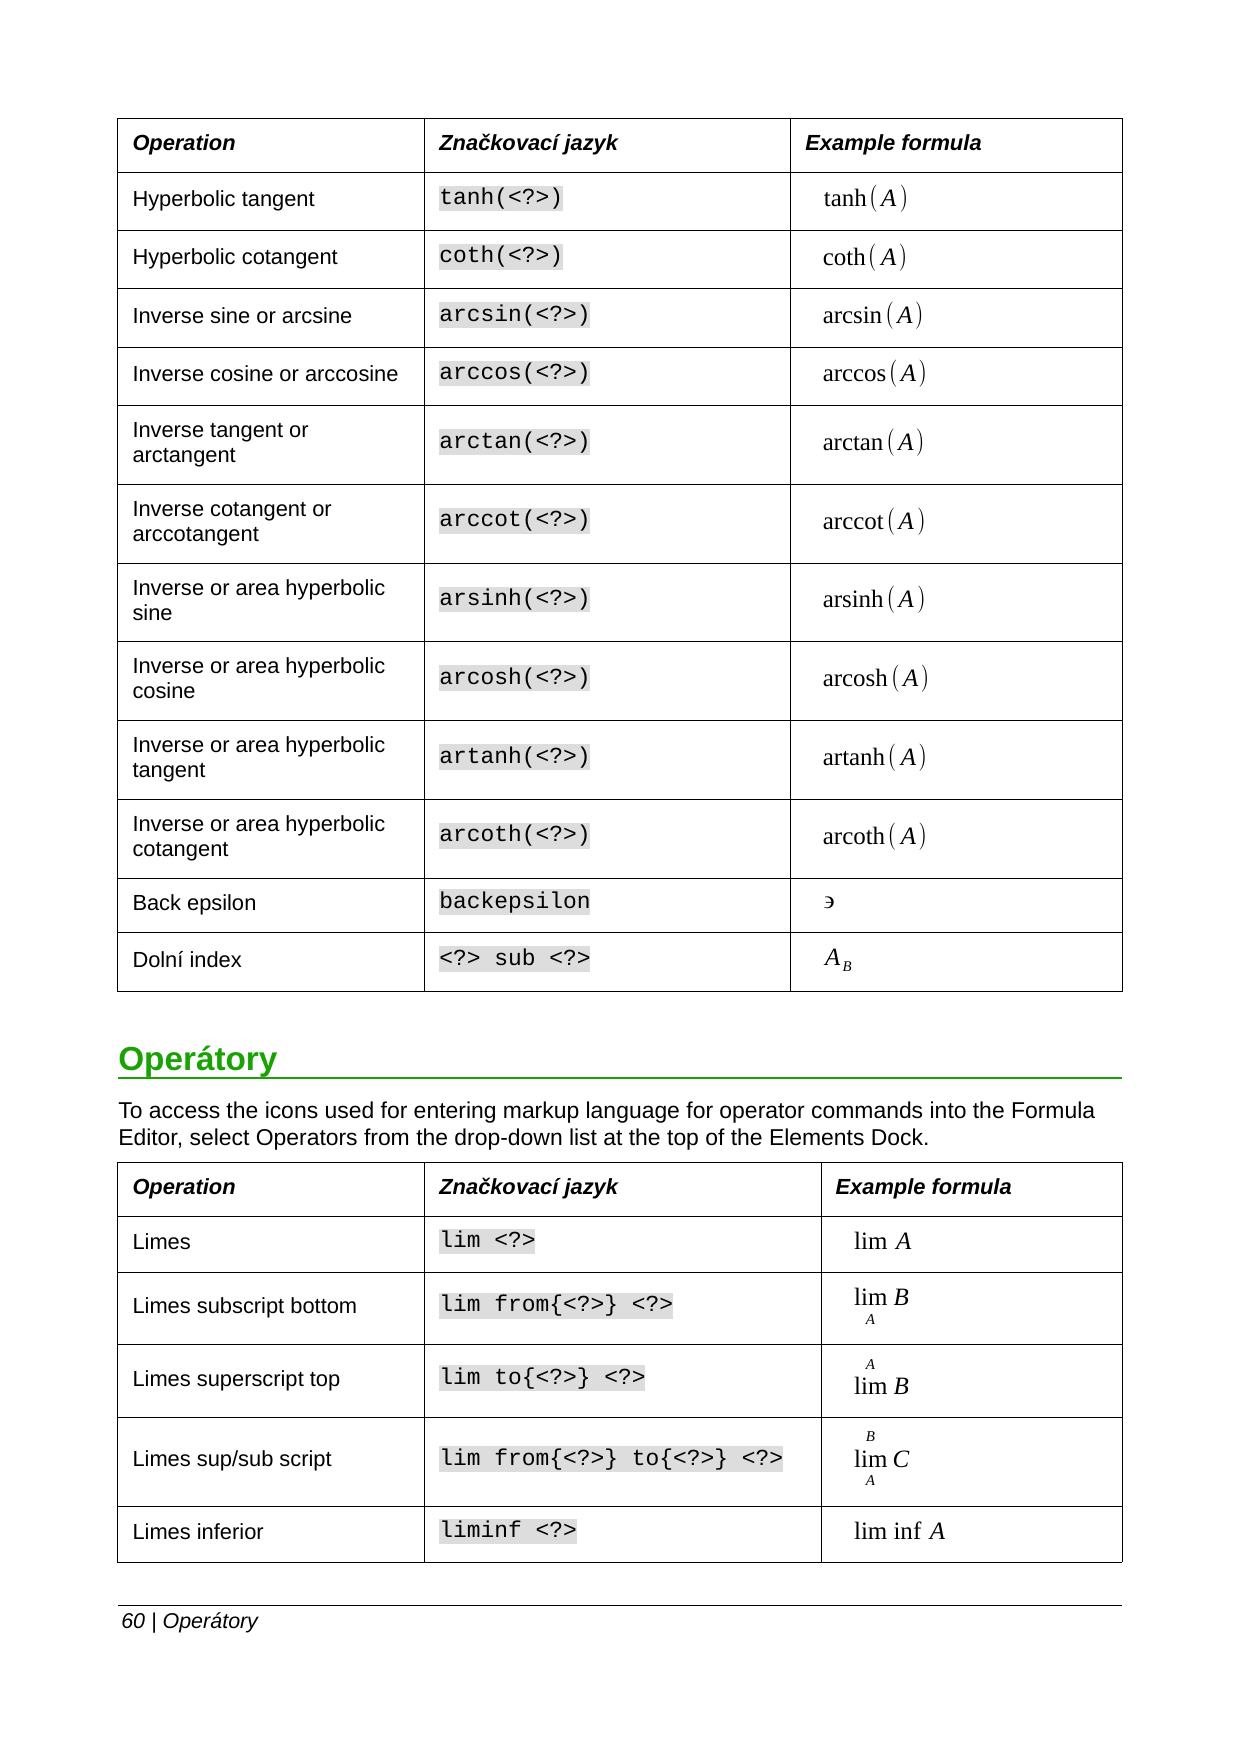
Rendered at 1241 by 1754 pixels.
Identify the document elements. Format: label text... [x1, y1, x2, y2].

table_header Example formula [822, 1163, 1122, 1216]
table_cell Inverse or area hyperbolic tangent [118, 721, 424, 799]
table_header Example formula [791, 119, 1122, 172]
table_cell arcsin(<?>) [425, 289, 790, 347]
table_cell Limes superscript top [118, 1345, 424, 1417]
table_cell backepsilon [425, 879, 790, 932]
table_cell [822, 1507, 1122, 1562]
table_cell Inverse or area hyperbolic cotangent [118, 800, 424, 877]
table_cell [791, 933, 1122, 991]
table_cell Hyperbolic tangent [118, 173, 424, 230]
table_cell artanh(<?>) [425, 721, 790, 799]
table_cell [822, 1273, 1122, 1344]
text To access the icons used for entering markup language for operator commands into the Formula Editor, select Operators from the drop-down list at the top of the Elements Dock. [118, 1097, 1122, 1150]
table_cell [791, 721, 1122, 799]
table_cell [791, 879, 1122, 932]
table_cell arcosh(<?>) [425, 642, 790, 720]
subtitle Operátory [118, 1039, 1122, 1077]
table_cell [791, 406, 1122, 484]
table_cell [791, 231, 1122, 288]
table_cell Hyperbolic cotangent [118, 231, 424, 288]
table_cell [791, 564, 1122, 641]
table_cell <?> sub <?> [425, 933, 790, 991]
table_cell arctan(<?>) [425, 406, 790, 484]
table_cell Inverse cotangent or arccotangent [118, 485, 424, 562]
table_cell Limes subscript bottom [118, 1273, 424, 1344]
table_cell arccot(<?>) [425, 485, 790, 562]
table_cell [791, 348, 1122, 405]
table_cell coth(<?>) [425, 231, 790, 288]
table_cell [822, 1217, 1122, 1272]
table_cell [791, 800, 1122, 877]
table_header Značkovací jazyk [425, 119, 790, 172]
table_cell liminf <?> [425, 1507, 821, 1562]
table_cell Limes inferior [118, 1507, 424, 1562]
table_cell Inverse or area hyperbolic sine [118, 564, 424, 641]
table_cell [791, 289, 1122, 347]
table_cell Inverse tangent or arctangent [118, 406, 424, 484]
table_cell arccos(<?>) [425, 348, 790, 405]
table_cell [822, 1418, 1122, 1506]
table_cell lim to{<?>} <?> [425, 1345, 821, 1417]
table_cell Inverse or area hyperbolic cosine [118, 642, 424, 720]
table_cell [791, 173, 1122, 230]
table_cell Inverse sine or arcsine [118, 289, 424, 347]
table_cell [791, 642, 1122, 720]
table_cell [791, 485, 1122, 562]
table_header Značkovací jazyk [425, 1163, 821, 1216]
table_cell lim from{<?>} <?> [425, 1273, 821, 1344]
table_cell Limes sup/sub script [118, 1418, 424, 1506]
table_cell arsinh(<?>) [425, 564, 790, 641]
table_header Operation [118, 119, 424, 172]
table_cell lim <?> [425, 1217, 821, 1272]
table_cell Inverse cosine or arccosine [118, 348, 424, 405]
table_header Operation [118, 1163, 424, 1216]
table_cell Limes [118, 1217, 424, 1272]
table_cell tanh(<?>) [425, 173, 790, 230]
table_cell arcoth(<?>) [425, 800, 790, 877]
table_cell [822, 1345, 1122, 1417]
table_cell lim from{<?>} to{<?>} <?> [425, 1418, 821, 1506]
table_cell Dolní index [118, 933, 424, 991]
table_cell Back epsilon [118, 879, 424, 932]
